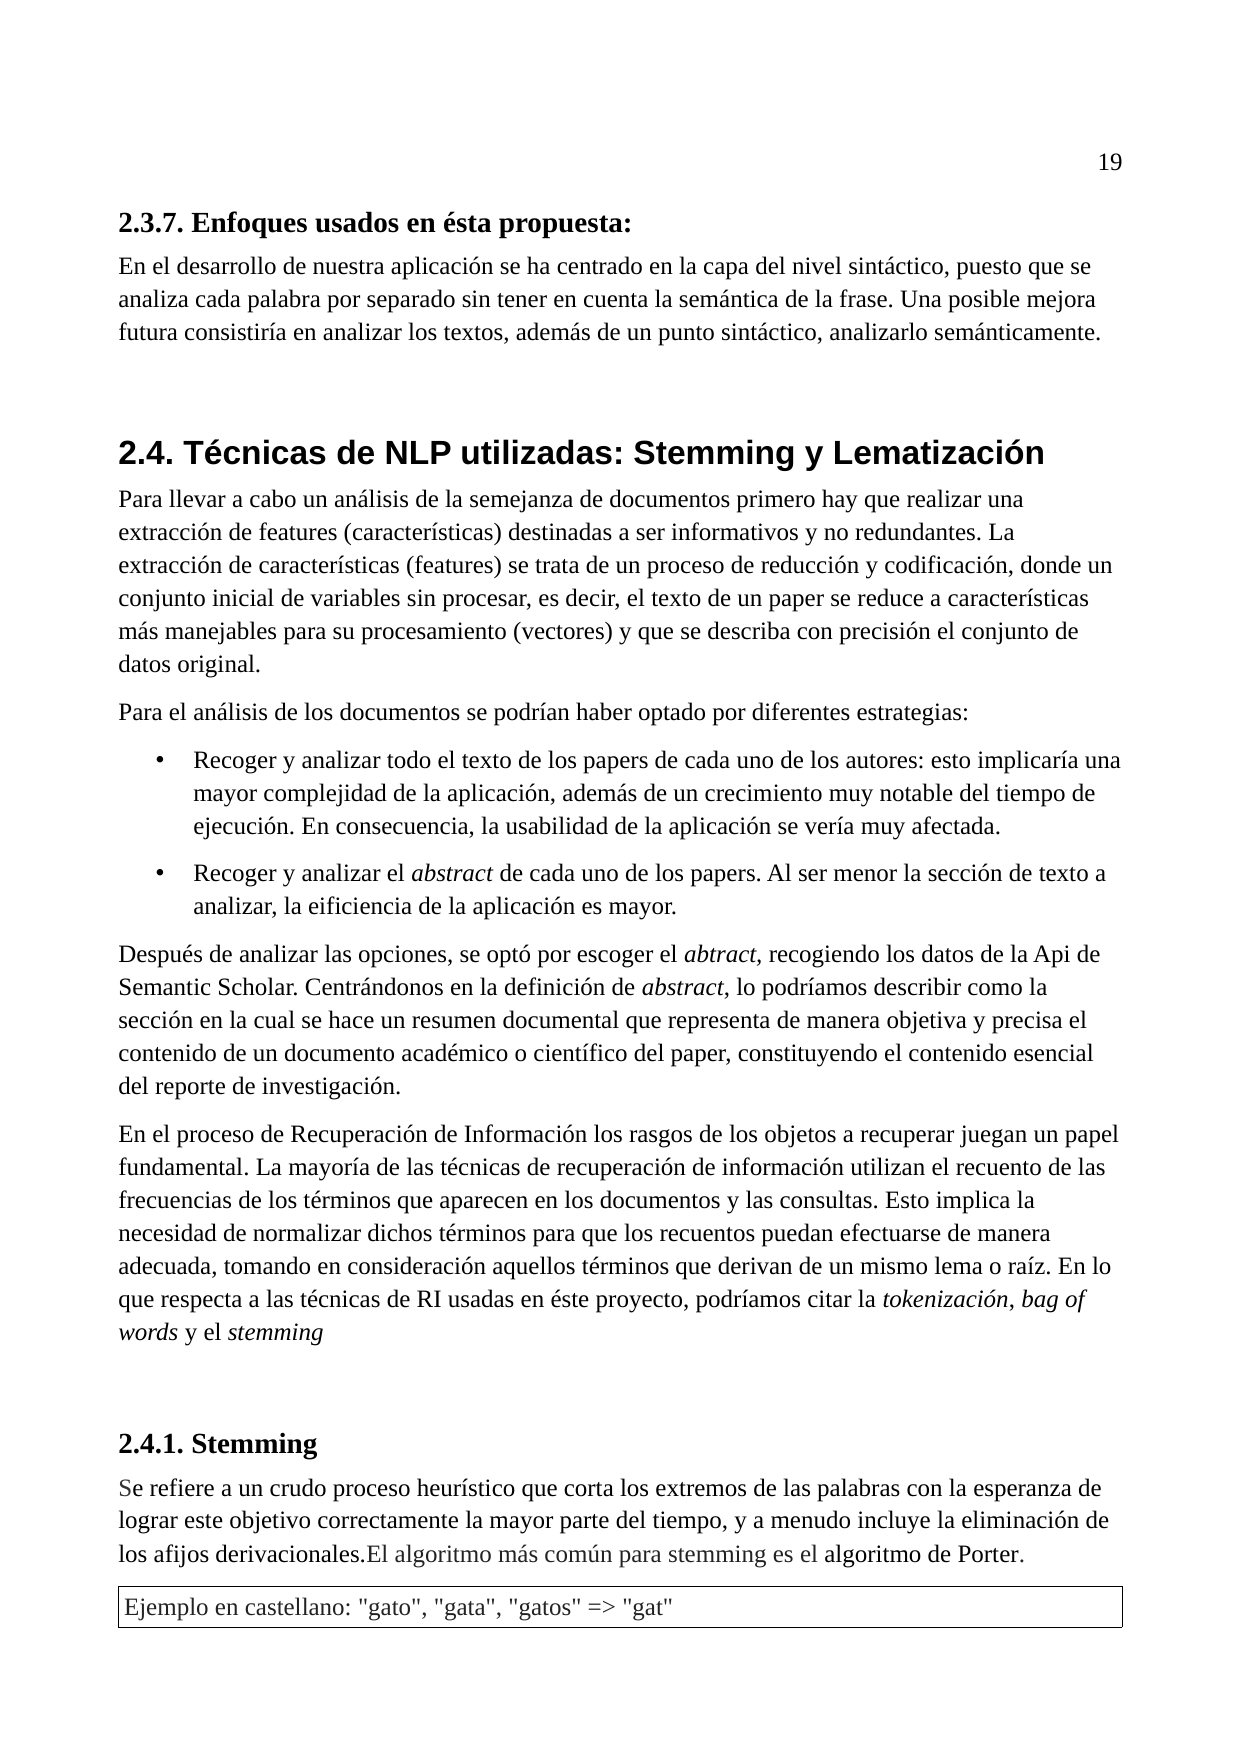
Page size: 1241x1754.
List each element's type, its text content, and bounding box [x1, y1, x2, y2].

subtitle 2.4. Técnicas de NLP utilizadas: Stemming y Lematización [118, 433, 1122, 472]
text Para el análisis de los documentos se podrían haber optado por diferentes estrategias: [118, 697, 1122, 726]
text Se refiere a un crudo proceso heurístico que corta los extremos de las palabras con la esperanza de lograr este objetivo correctamente la mayor parte del tiempo, y a menudo incluye la eliminación de los afijos derivacionales.El algoritmo más común para stemming es el algoritmo de Porter. [118, 1473, 1122, 1567]
subtitle 2.4.1. Stemming [118, 1427, 1122, 1460]
list Recoger y analizar todo el texto de los papers de cada uno de los autores: esto implicaría una mayor complejidad de la aplicación, además de un crecimiento muy notable del tiempo de ejecución. En consecuencia, la usabilidad de la aplicación se vería muy afectada. [156, 745, 1122, 839]
text Para llevar a cabo un análisis de la semejanza de documentos primero hay que realizar una extracción de features (características) destinadas a ser informativos y no redundantes. La extracción de características (features) se trata de un proceso de reducción y codificación, donde un conjunto inicial de variables sin procesar, es decir, el texto de un paper se reduce a características más manejables para su procesamiento (vectores) y que se describa con precisión el conjunto de datos original. [118, 484, 1122, 678]
list Recoger y analizar el abstract de cada uno de los papers. Al ser menor la sección de texto a analizar, la eificiencia de la aplicación es mayor. [156, 858, 1122, 920]
subtitle 2.3.7. Enfoques usados en ésta propuesta: [118, 205, 1122, 239]
text Después de analizar las opciones, se optó por escoger el abtract, recogiendo los datos de la Api de Semantic Scholar. Centrándonos en la definición de abstract, lo podríamos describir como la sección en la cual se hace un resumen documental que representa de manera objetiva y precisa el contenido de un documento académico o científico del paper, constituyendo el contenido esencial del reporte de investigación. [118, 939, 1122, 1100]
table_header Ejemplo en castellano: "gato", "gata", "gatos" => "gat" [119, 1587, 1122, 1627]
text En el desarrollo de nuestra aplicación se ha centrado en la capa del nivel sintáctico, puesto que se analiza cada palabra por separado sin tener en cuenta la semántica de la frase. Una posible mejora futura consistiría en analizar los textos, además de un punto sintáctico, analizarlo semánticamente. [118, 251, 1122, 346]
text En el proceso de Recuperación de Información los rasgos de los objetos a recuperar juegan un papel fundamental. La mayoría de las técnicas de recuperación de información utilizan el recuento de las frecuencias de los términos que aparecen en los documentos y las consultas. Esto implica la necesidad de normalizar dichos términos para que los recuentos puedan efectuarse de manera adecuada, tomando en consideración aquellos términos que derivan de un mismo lema o raíz. En lo que respecta a las técnicas de RI usadas en éste proyecto, podríamos citar la tokenización, bag of words y el stemming [118, 1119, 1122, 1346]
